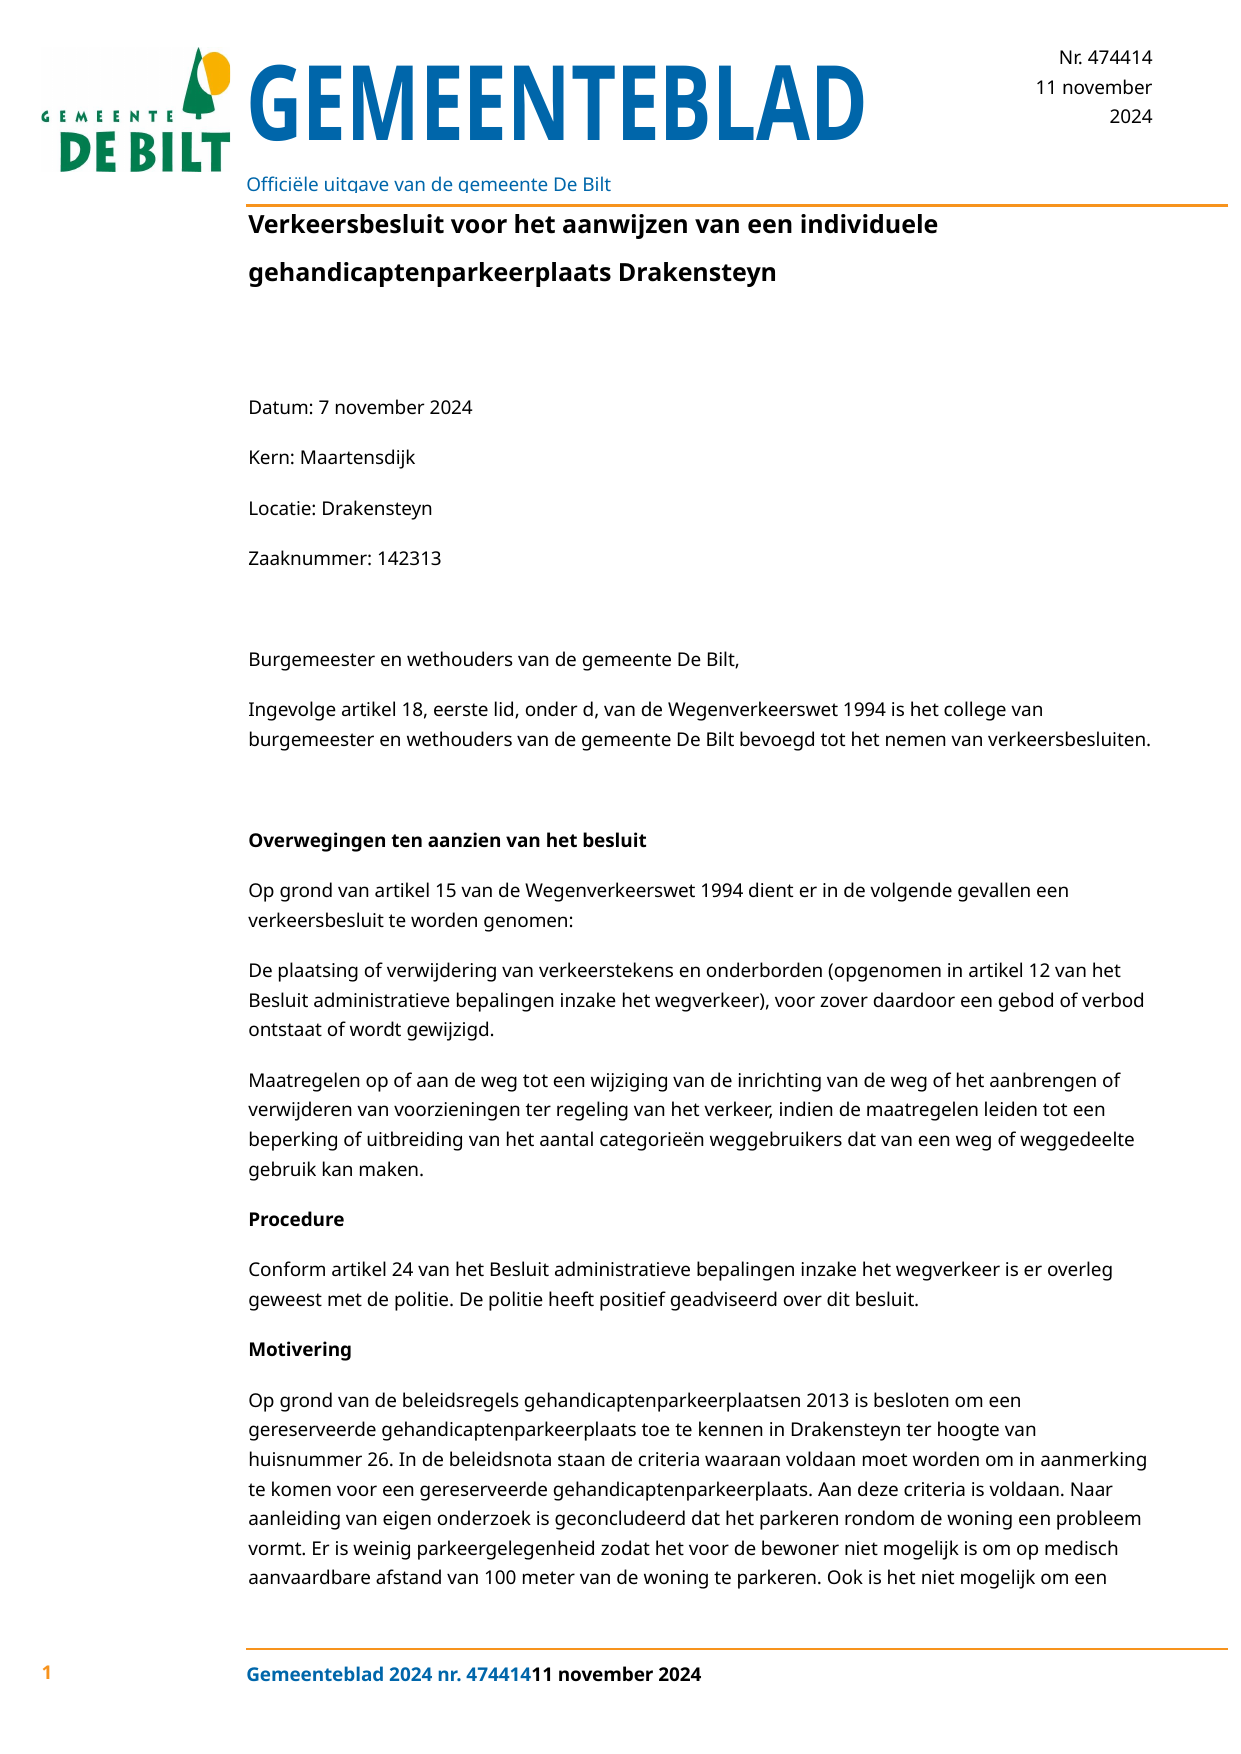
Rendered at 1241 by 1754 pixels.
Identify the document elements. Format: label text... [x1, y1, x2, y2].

text Procedure [248, 1206, 1152, 1232]
text Ingevolge artikel 18, eerste lid, onder d, van de Wegenverkeerswet 1994 is het college van burgemeester en wethouders van de gemeente De Bilt bevoegd tot het nemen van verkeersbesluiten. [248, 697, 1152, 752]
text De plaatsing of verwijdering van verkeerstekens en onderborden (opgenomen in artikel 12 van het Besluit administratieve bepalingen inzake het wegverkeer), voor zover daardoor een gebod of verbod ontstaat of wordt gewijzigd. [248, 957, 1152, 1042]
text Op grond van de beleidsregels gehandicaptenparkeerplaatsen 2013 is besloten om een gereserveerde gehandicaptenparkeerplaats toe te kennen in Drakensteyn ter hoogte van huisnummer 26. In de beleidsnota staan de criteria waaraan voldaan moet worden om in aanmerking te komen voor een gereserveerde gehandicaptenparkeerplaats. Aan deze criteria is voldaan. Naar aanleiding van eigen onderzoek is geconcludeerd dat het parkeren rondom de woning een probleem vormt. Er is weinig parkeergelegenheid zodat het voor de bewoner niet mogelijk is om op medisch aanvaardbare afstand van 100 meter van de woning te parkeren. Ook is het niet mogelijk om een [248, 1387, 1152, 1590]
text Locatie: Drakensteyn [248, 495, 1152, 521]
text Datum: 7 november 2024 [248, 394, 1152, 420]
text Zaaknummer: 142313 [248, 545, 1152, 571]
text Motivering [248, 1337, 1152, 1362]
text Conform artikel 24 van het Besluit administratieve bepalingen inzake het wegverkeer is er overleg geweest met de politie. De politie heeft positief geadviseerd over dit besluit. [248, 1257, 1152, 1312]
text Maatregelen op of aan de weg tot een wijziging van de inrichting van de weg of het aanbrengen of verwijderen van voorzieningen ter regeling van het verkeer, indien de maatregelen leiden tot een beperking of uitbreiding van het aantal categorieën weggebruikers dat van een weg of weggedeelte gebruik kan maken. [248, 1067, 1152, 1181]
text Op grond van artikel 15 van de Wegenverkeerswet 1994 dient er in de volgende gevallen een verkeersbesluit te worden genomen: [248, 877, 1152, 933]
text Verkeersbesluit voor het aanwijzen van een individuele gehandicaptenparkeerplaats Drakensteyn [248, 207, 1152, 288]
text Kern: Maartensdijk [248, 444, 1152, 470]
picture [41, 47, 231, 172]
text Burgemeester en wethouders van de gemeente De Bilt, [248, 646, 1152, 672]
text Overwegingen ten aanzien van het besluit [248, 827, 1152, 853]
